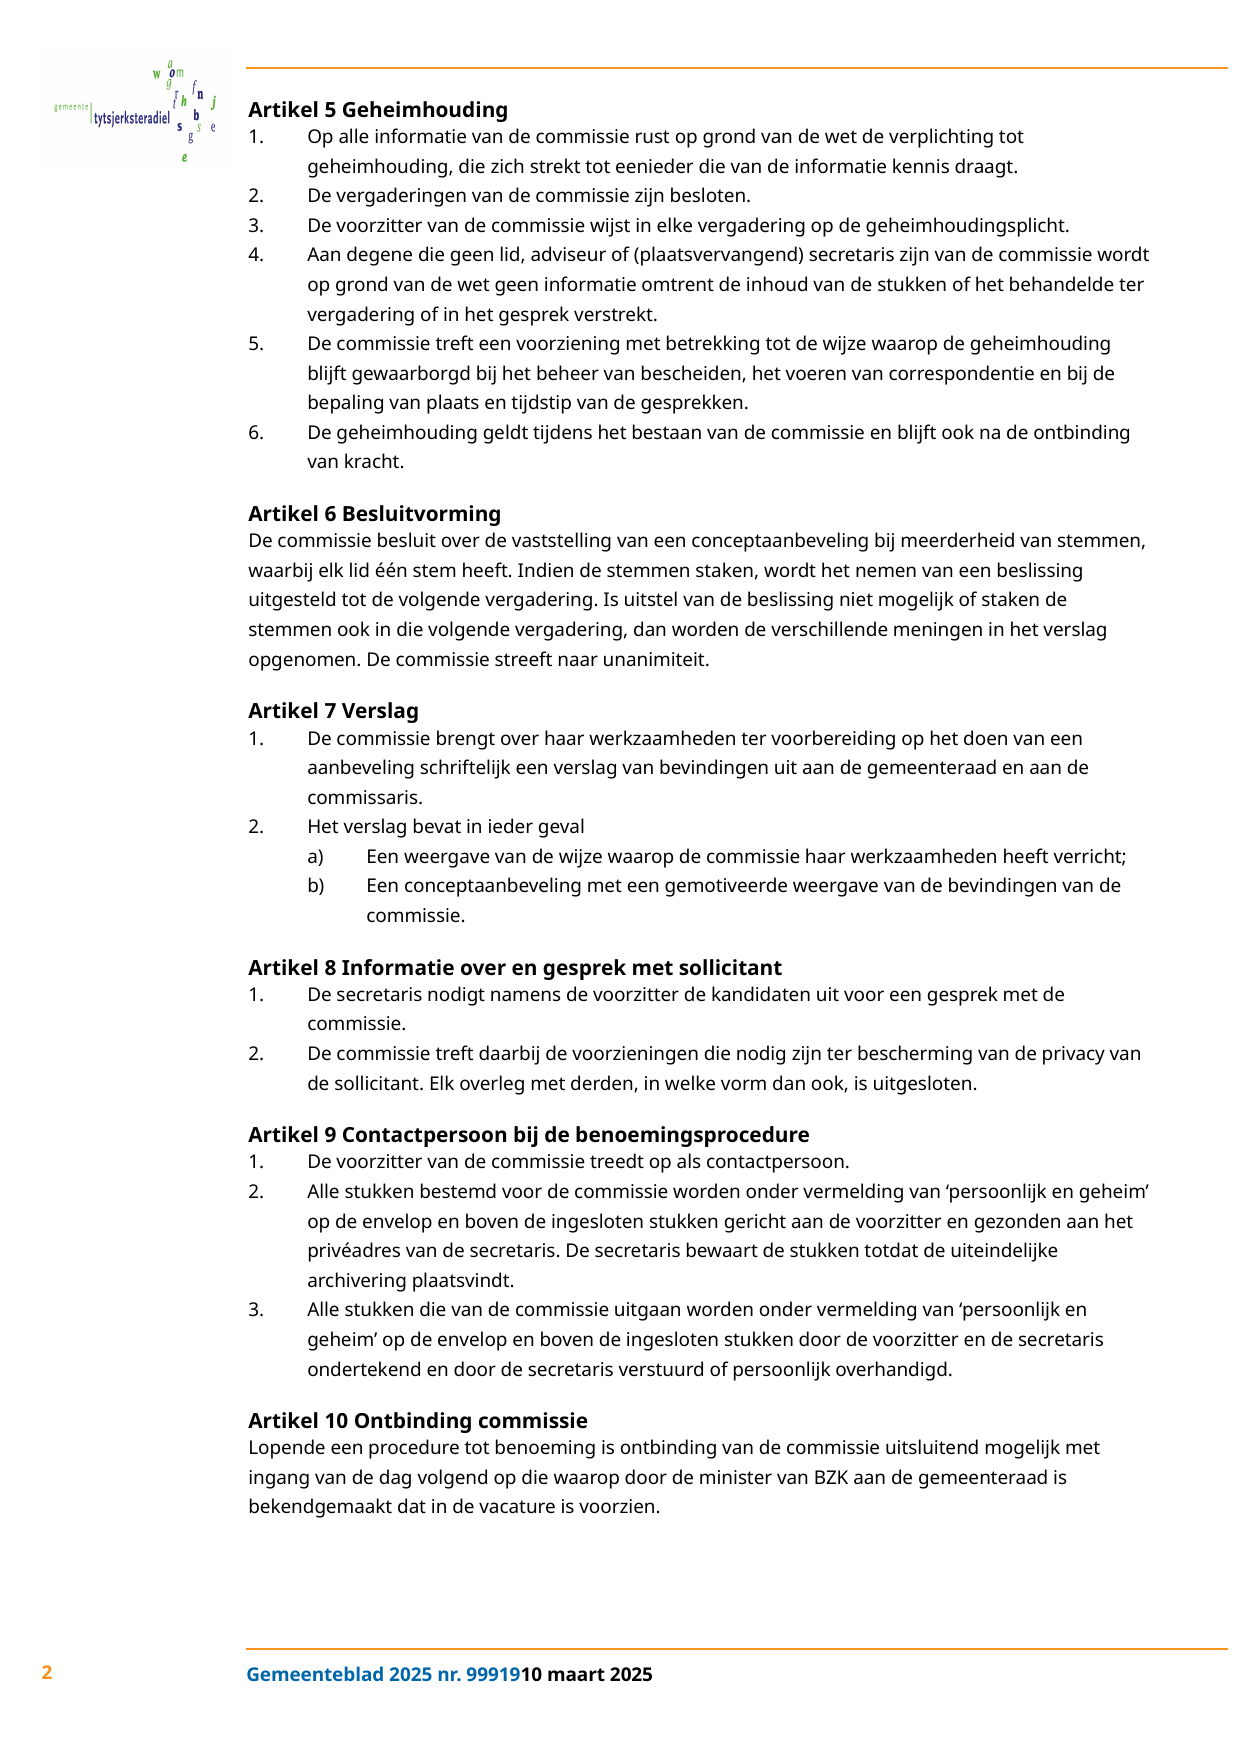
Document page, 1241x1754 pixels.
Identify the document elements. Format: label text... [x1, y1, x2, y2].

list Een weergave van de wijze waarop de commissie haar werkzaamheden heeft verricht; [307, 843, 1152, 869]
text Lopende een procedure tot benoeming is ontbinding van de commissie uitsluitend mogelijk met ingang van de dag volgend op die waarop door de minister van BZK aan de gemeenteraad is bekendgemaakt dat in de vacature is voorzien. [248, 1434, 1152, 1519]
text Artikel 6 Besluitvorming [248, 499, 1152, 527]
text De commissie besluit over de vaststelling van een conceptaanbeveling bij meerderheid van stemmen, waarbij elk lid één stem heeft. Indien de stemmen staken, wordt het nemen van een beslissing uitgesteld tot de volgende vergadering. Is uitstel van de beslissing niet mogelijk of staken de stemmen ook in die volgende vergadering, dan worden de verschillende meningen in het verslag opgenomen. De commissie streeft naar unanimiteit. [248, 527, 1152, 672]
list Alle stukken bestemd voor de commissie worden onder vermelding van ‘persoonlijk en geheim’ op de envelop en boven de ingesloten stukken gericht aan de voorzitter en gezonden aan het privéadres van de secretaris. De secretaris bewaart de stukken totdat de uiteindelijke archivering plaatsvindt. [248, 1178, 1152, 1293]
list De secretaris nodigt namens de voorzitter de kandidaten uit voor een gesprek met de commissie. [248, 981, 1152, 1036]
list De commissie treft een voorziening met betrekking tot de wijze waarop de geheimhouding blijft gewaarborgd bij het beheer van bescheiden, het voeren van correspondentie en bij de bepaling van plaats en tijdstip van de gesprekken. [248, 330, 1152, 415]
list Alle stukken die van de commissie uitgaan worden onder vermelding van ‘persoonlijk en geheim’ op de envelop en boven de ingesloten stukken door de voorzitter en de secretaris ondertekend en door de secretaris verstuurd of persoonlijk overhandigd. [248, 1297, 1152, 1381]
text Artikel 5 Geheimhouding [248, 95, 1152, 123]
text Artikel 9 Contactpersoon bij de benoemingsprocedure [248, 1120, 1152, 1149]
picture [41, 47, 231, 172]
list Het verslag bevat in ieder geval [248, 813, 1152, 839]
list De commissie brengt over haar werkzaamheden ter voorbereiding op het doen van een aanbeveling schriftelijk een verslag van bevindingen uit aan de gemeenteraad en aan de commissaris. [248, 725, 1152, 809]
list Aan degene die geen lid, adviseur of (plaatsvervangend) secretaris zijn van de commissie wordt op grond van de wet geen informatie omtrent de inhoud van de stukken of het behandelde ter vergadering of in het gesprek verstrekt. [248, 242, 1152, 326]
text Artikel 7 Verslag [248, 696, 1152, 725]
text Artikel 10 Ontbinding commissie [248, 1406, 1152, 1434]
list Op alle informatie van de commissie rust op grond van de wet de verplichting tot geheimhouding, die zich strekt tot eenieder die van de informatie kennis draagt. [248, 123, 1152, 178]
list Een conceptaanbeveling met een gemotiveerde weergave van de bevindingen van de commissie. [307, 873, 1152, 928]
list De voorzitter van de commissie treedt op als contactpersoon. [248, 1149, 1152, 1174]
list De geheimhouding geldt tijdens het bestaan van de commissie en blijft ook na de ontbinding van kracht. [248, 419, 1152, 474]
list De voorzitter van de commissie wijst in elke vergadering op de geheimhoudingsplicht. [248, 212, 1152, 238]
list De vergaderingen van de commissie zijn besloten. [248, 182, 1152, 208]
text Artikel 8 Informatie over en gesprek met sollicitant [248, 953, 1152, 981]
list De commissie treft daarbij de voorzieningen die nodig zijn ter bescherming van de privacy van de sollicitant. Elk overleg met derden, in welke vorm dan ook, is uitgesloten. [248, 1040, 1152, 1096]
